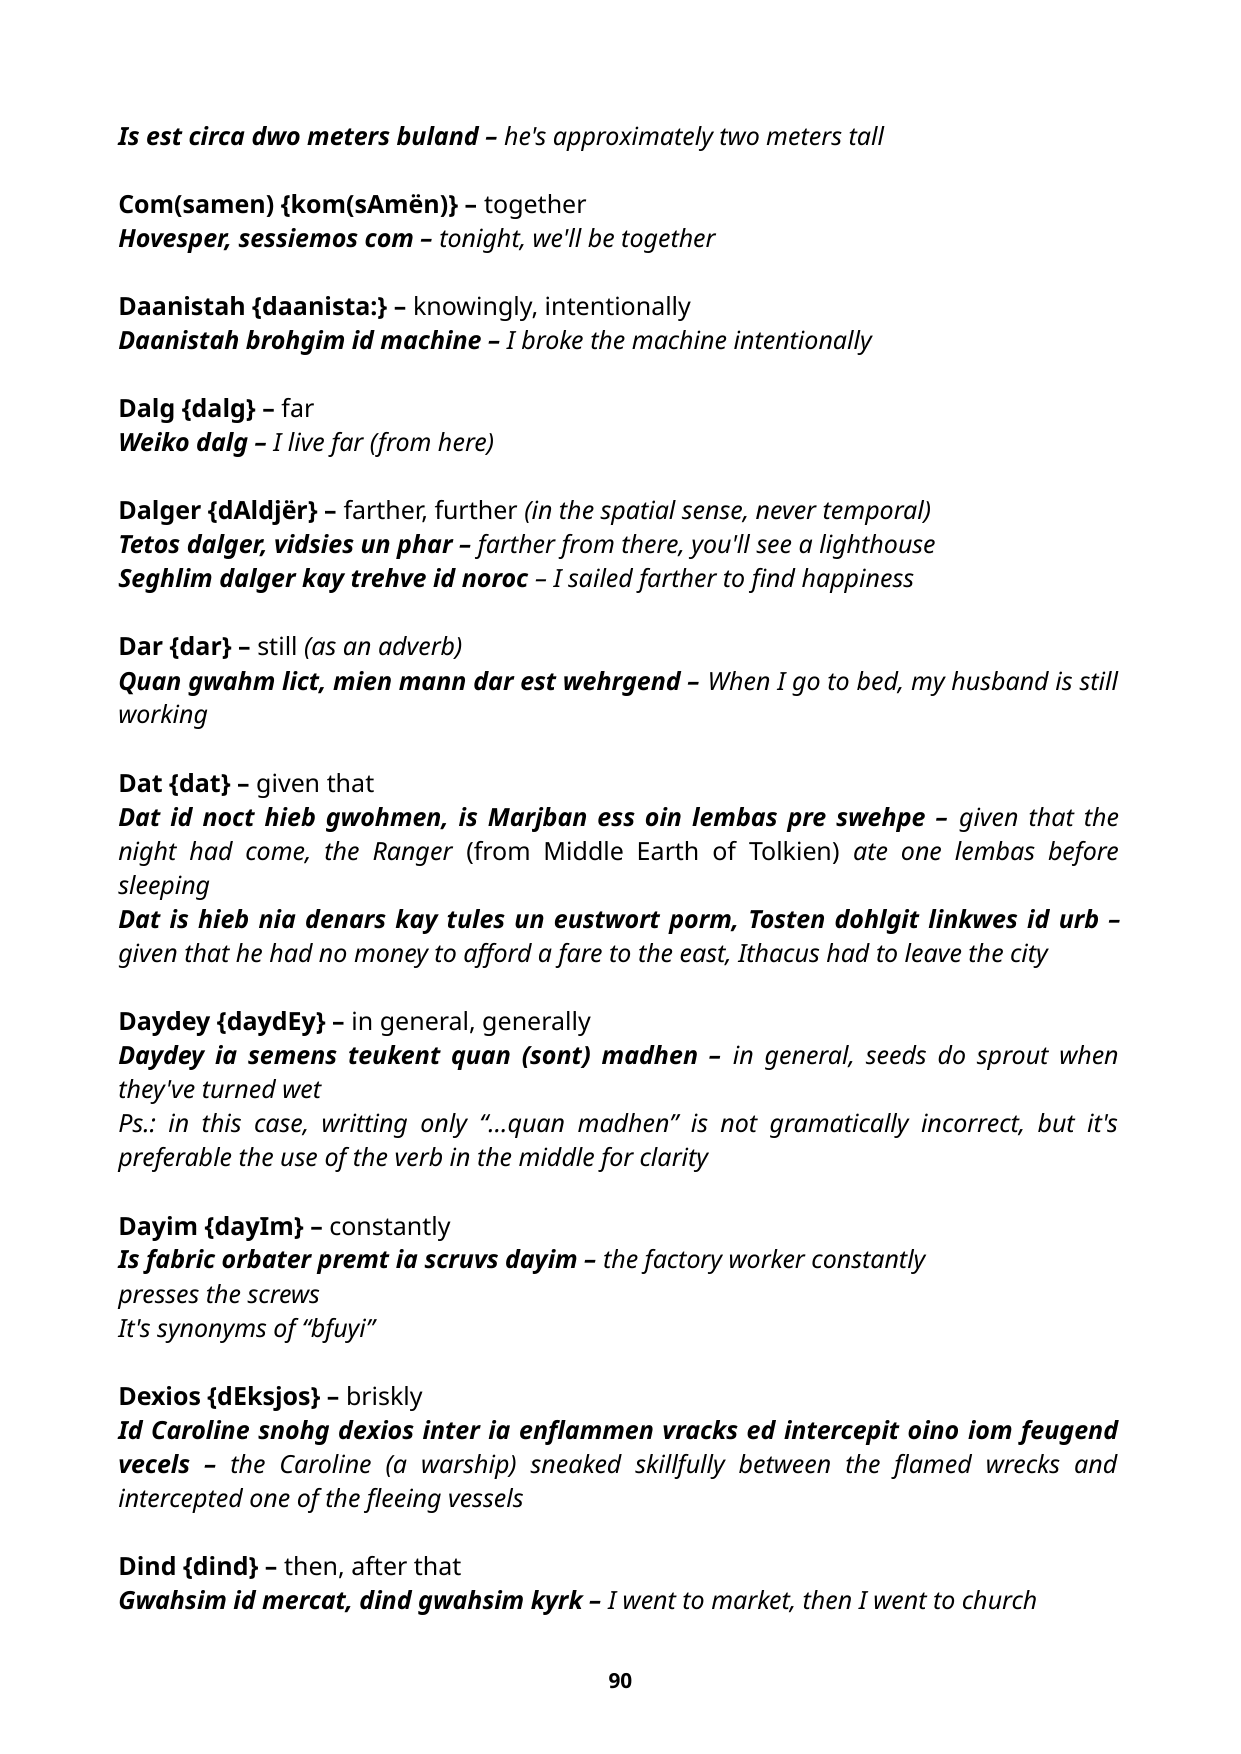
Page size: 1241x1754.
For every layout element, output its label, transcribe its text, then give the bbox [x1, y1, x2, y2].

text It's synonyms of “bfuyi” [118, 1310, 1122, 1344]
text Dat id noct hieb gwohmen, is Marjban ess oin lembas pre swehpe – given that the night had come, the Ranger (from Middle Earth of Tolkien) ate one lembas before sleeping [118, 799, 1122, 902]
text Is est circa dwo meters buland – he's approximately two meters tall [118, 118, 1122, 152]
text presses the screws [118, 1276, 1122, 1310]
text Ps.: in this case, writting only “…quan madhen” is not gramatically incorrect, but it's preferable the use of the verb in the middle for clarity [118, 1106, 1122, 1174]
text Dat is hieb nia denars kay tules un eustwort porm, Tosten dohlgit linkwes id urb – given that he had no money to afford a fare to the east, Ithacus had to leave the city [118, 902, 1122, 970]
text Seghlim dalger kay trehve id noroc – I sailed farther to find happiness [118, 561, 1122, 595]
text Daydey {daydEy} – in general, generally [118, 1004, 1122, 1038]
text Daanistah brohgim id machine – I broke the machine intentionally [118, 322, 1122, 357]
text Dalg {dalg} – far [118, 391, 1122, 425]
text Daydey ia semens teukent quan (sont) madhen – in general, seeds do sprout when they've turned wet [118, 1038, 1122, 1106]
text Gwahsim id mercat, dind gwahsim kyrk – I went to market, then I went to church [118, 1583, 1122, 1617]
text Dind {dind} – then, after that [118, 1549, 1122, 1583]
text Dayim {dayIm} – constantly [118, 1208, 1122, 1242]
text Dar {dar} – still (as an adverb) [118, 629, 1122, 663]
text Com(samen) {kom(sAmën)} – together [118, 186, 1122, 220]
text Tetos dalger, vidsies un phar – farther from there, you'll see a lighthouse [118, 527, 1122, 561]
text Quan gwahm lict, mien mann dar est wehrgend – When I go to bed, my husband is still working [118, 663, 1122, 731]
text Daanistah {daanista:} – knowingly, intentionally [118, 288, 1122, 322]
text Dexios {dEksjos} – briskly [118, 1378, 1122, 1412]
text Hovesper, sessiemos com – tonight, we'll be together [118, 220, 1122, 254]
text Dat {dat} – given that [118, 765, 1122, 799]
text Is fabric orbater premt ia scruvs dayim – the factory worker constantly [118, 1242, 1122, 1276]
text Dalger {dAldjër} – farther, further (in the spatial sense, never temporal) [118, 493, 1122, 527]
text Id Caroline snohg dexios inter ia enflammen vracks ed intercepit oino iom feugend vecels – the Caroline (a warship) sneaked skillfully between the flamed wrecks and intercepted one of the fleeing vessels [118, 1412, 1122, 1515]
text Weiko dalg – I live far (from here) [118, 425, 1122, 459]
